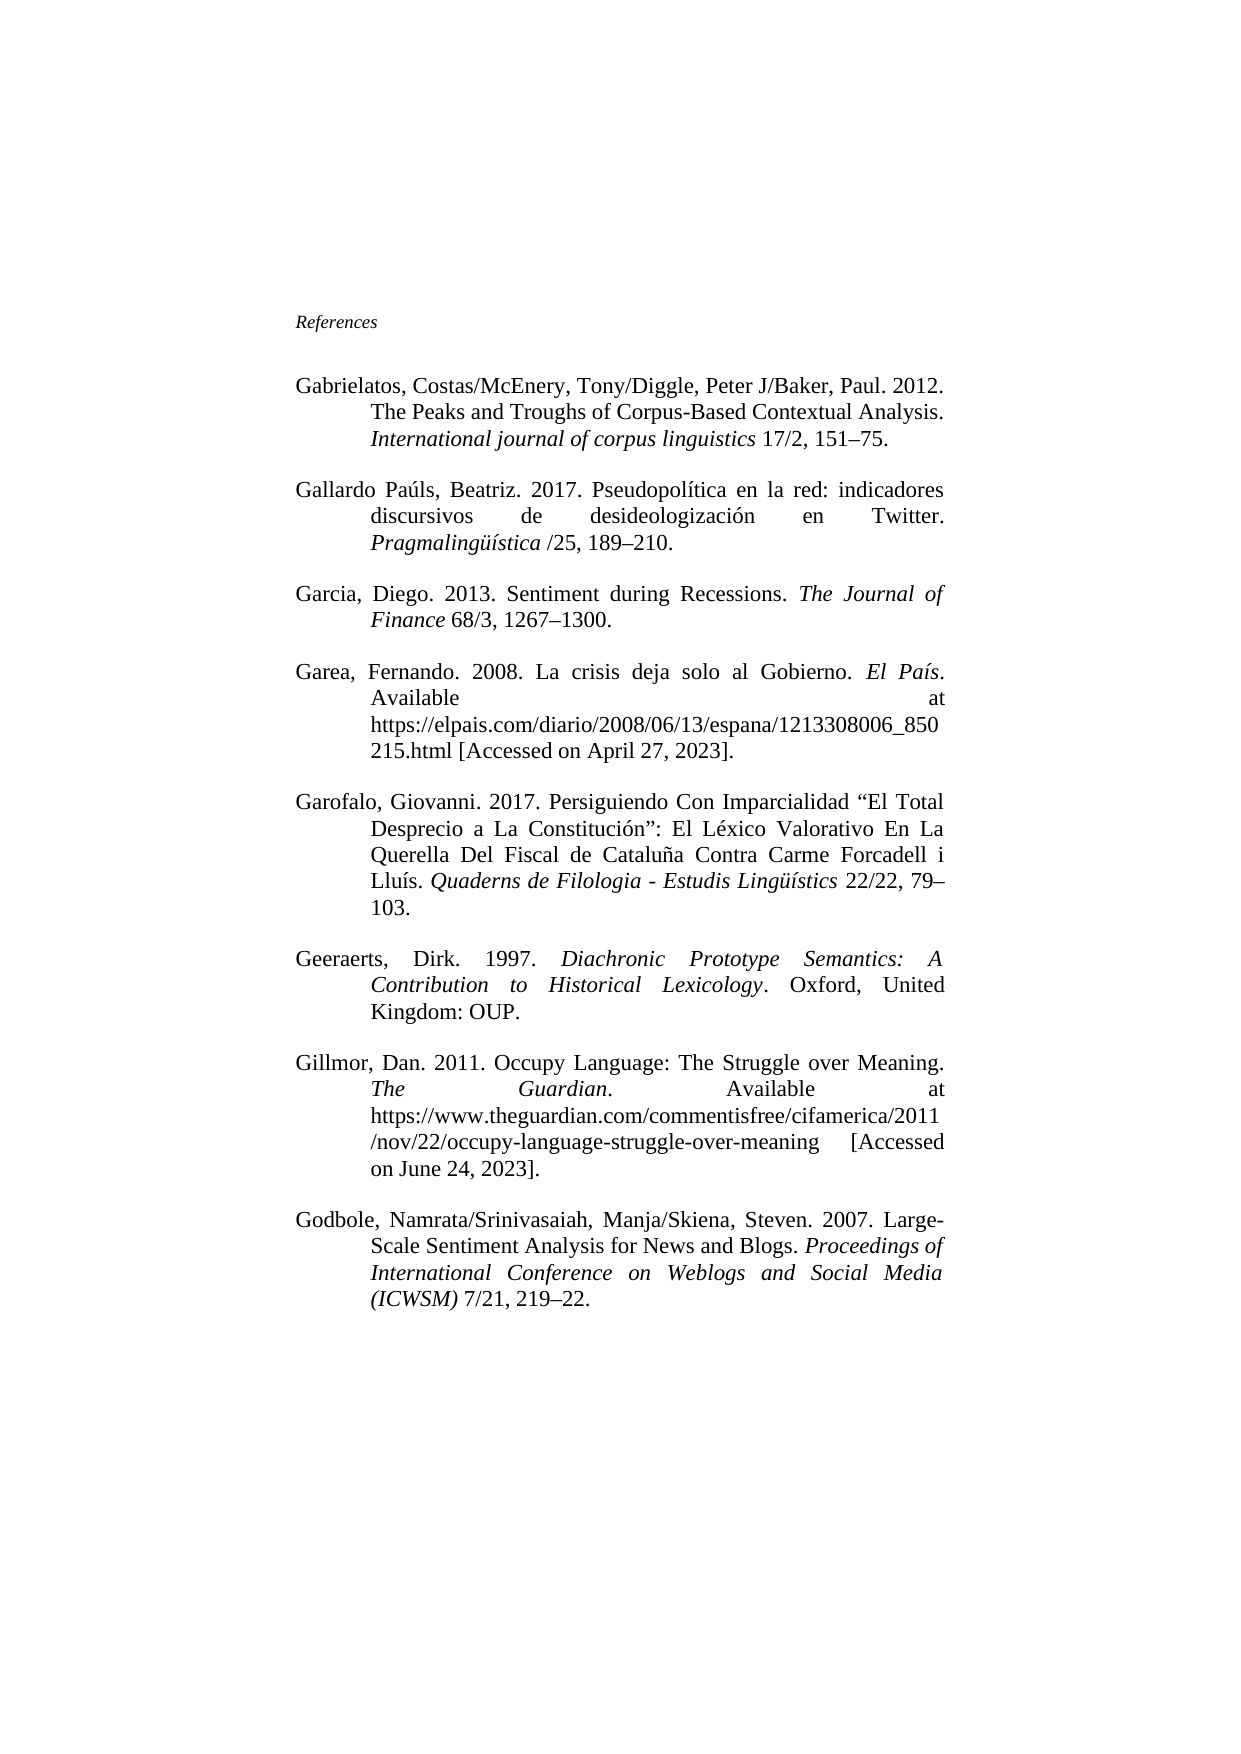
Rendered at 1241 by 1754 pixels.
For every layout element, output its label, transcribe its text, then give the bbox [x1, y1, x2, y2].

text Gabrielatos, Costas/McEnery, Tony/Diggle, Peter J/Baker, Paul. 2012. The Peaks and Troughs of Corpus-Based Contextual Analysis. International journal of corpus linguistics 17/2, 151–75. [295, 372, 945, 451]
text Garea, Fernando. 2008. La crisis deja solo al Gobierno. El País. Available at https://elpais.com/diario/2008/06/13/espana/1213308006_850215.html [Accessed on April 27, 2023]. [295, 658, 945, 763]
text Gallardo Paúls, Beatriz. 2017. Pseudopolítica en la red: indicadores discursivos de desideologización en Twitter. Pragmalingüística /25, 189–210. [295, 476, 945, 555]
text Geeraerts, Dirk. 1997. Diachronic Prototype Semantics: A Contribution to Historical Lexicology. Oxford, United Kingdom: OUP. [295, 945, 945, 1024]
text Garcia, Diego. 2013. Sentiment during Recessions. The Journal of Finance 68/3, 1267–1300. [295, 580, 945, 633]
text Godbole, Namrata/Srinivasaiah, Manja/Skiena, Steven. 2007. Large-Scale Sentiment Analysis for News and Blogs. Proceedings of International Conference on Weblogs and Social Media (ICWSM) 7/21, 219–22. [295, 1206, 945, 1311]
text Gillmor, Dan. 2011. Occupy Language: The Struggle over Meaning. The Guardian. Available at https://www.theguardian.com/commentisfree/cifamerica/2011/nov/22/occupy-language-struggle-over-meaning [Accessed on June 24, 2023]. [295, 1049, 945, 1181]
text Garofalo, Giovanni. 2017. Persiguiendo Con Imparcialidad “El Total Desprecio a La Constitución”: El Léxico Valorativo En La Querella Del Fiscal de Cataluña Contra Carme Forcadell i Lluís. Quaderns de Filologia - Estudis Lingüístics 22/22, 79–103. [295, 788, 945, 920]
